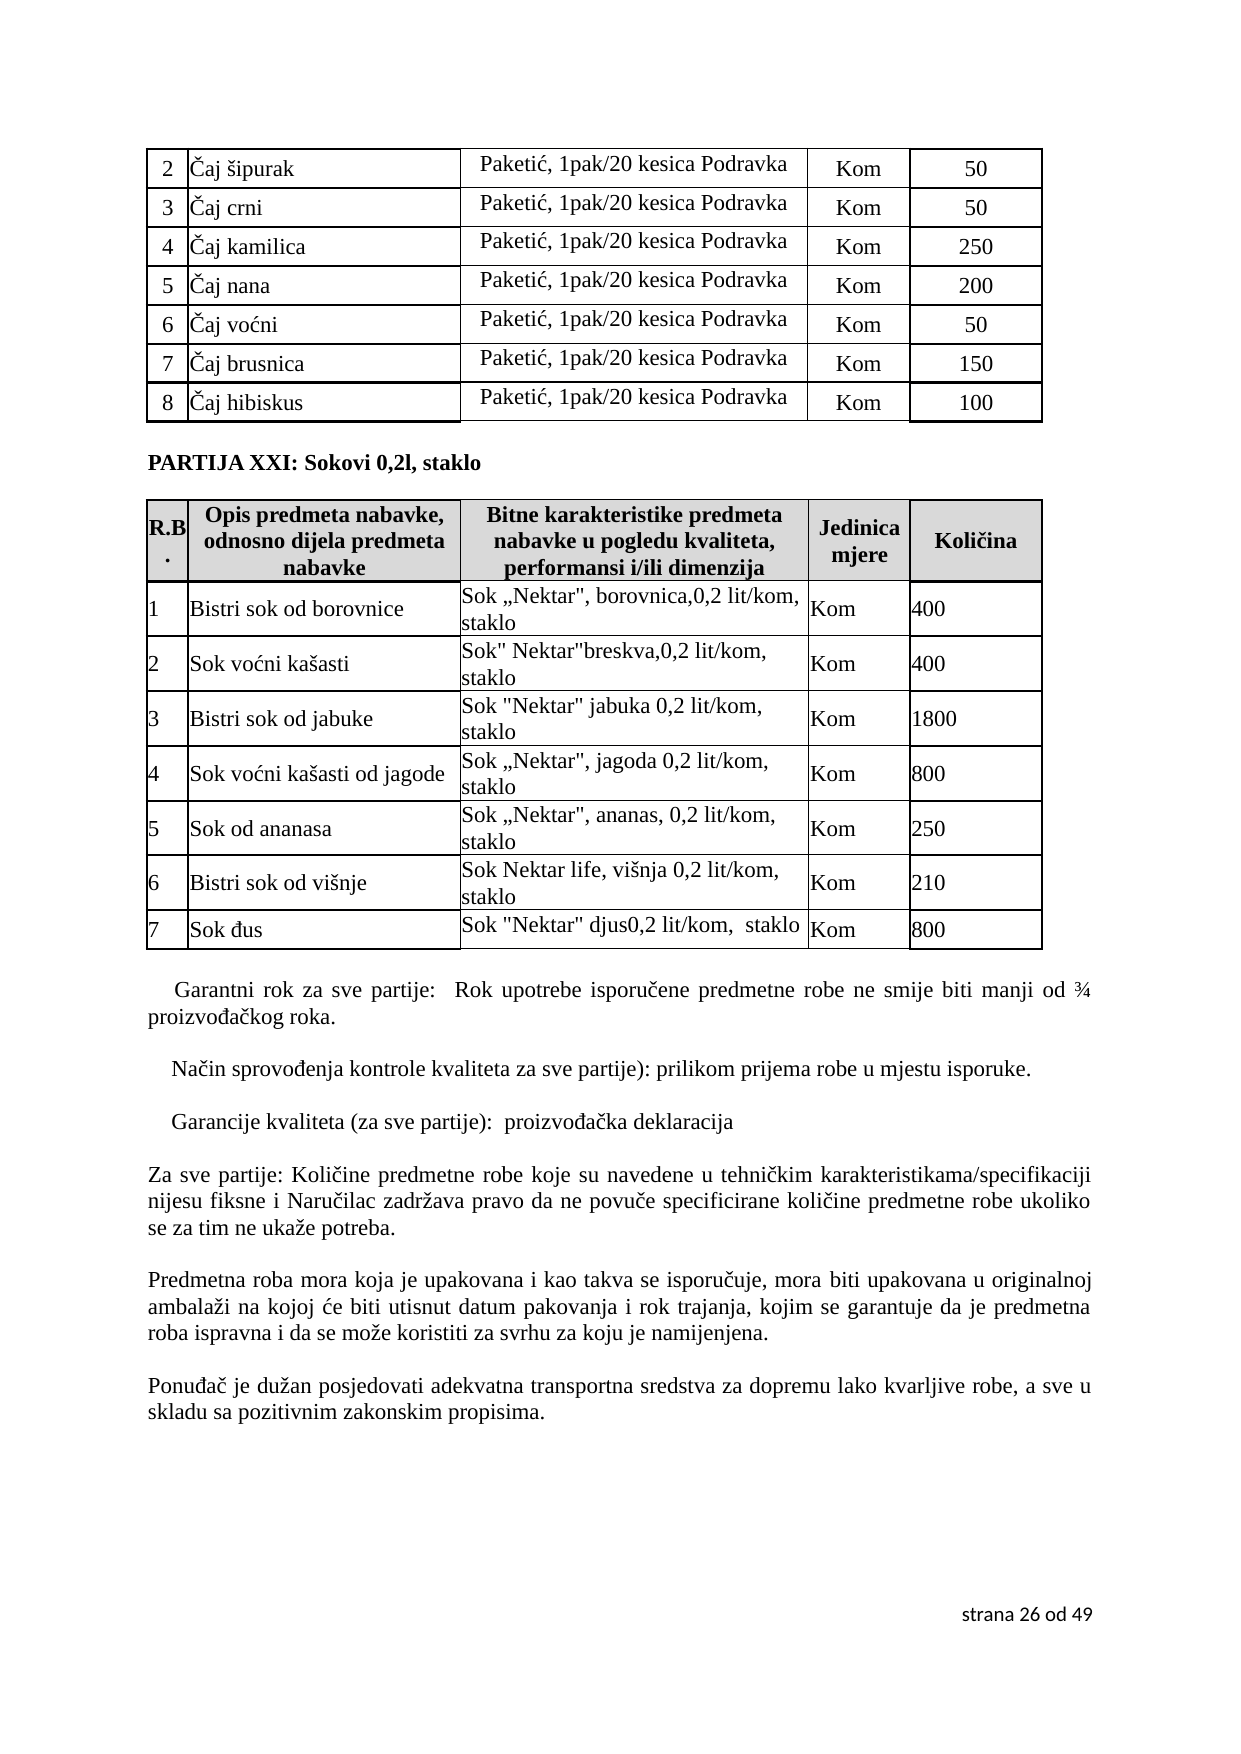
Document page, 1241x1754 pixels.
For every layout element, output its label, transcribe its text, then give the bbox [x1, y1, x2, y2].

table_cell Bistri sok od borovnice [189, 583, 460, 635]
text  Način sprovođenja kontrole kvaliteta za sve partije): prilikom prijema robe u mjestu isporuke. [148, 1056, 1093, 1082]
table_cell Sok „Nektar", borovnica,0,2 lit/kom, staklo [461, 581, 808, 635]
table_cell Sok" Nektar"breskva,0,2 lit/kom, staklo [461, 636, 808, 690]
table_cell 50 [911, 306, 1041, 342]
table_cell Kom [808, 383, 909, 420]
table_cell 800 [911, 911, 1041, 948]
table_cell Kom [808, 305, 909, 342]
table_cell Bistri sok od višnje [189, 856, 460, 909]
table_header Opis predmeta nabavke, odnosno dijela predmeta nabavke [189, 501, 460, 580]
table_cell Čaj hibiskus [189, 384, 460, 420]
table_cell Paketić, 1pak/20 kesica Podravka [461, 188, 807, 226]
table_cell 7 [148, 911, 187, 948]
text  Garancije kvaliteta (za sve partije): proizvođačka deklaracija [148, 1108, 1093, 1134]
table_header R.B. [148, 501, 187, 580]
text Predmetna roba mora koja je upakovana i kao takva se isporučuje, mora biti upakovana u originalnoj ambalaži na kojoj će biti utisnut datum pakovanja i rok trajanja, kojim se garantuje da je predmetna roba ispravna i da se može koristiti za svrhu za koju je namijenjena. [148, 1266, 1093, 1345]
text Ponuđač je dužan posjedovati adekvatna transportna sredstva za dopremu lako kvarljive robe, a sve u skladu sa pozitivnim zakonskim propisima. [148, 1372, 1093, 1424]
table_cell Sok đus [189, 911, 460, 948]
table_cell 50 [911, 189, 1041, 226]
table_cell 6 [148, 306, 187, 342]
table_cell 6 [148, 856, 187, 909]
table_cell Kom [808, 344, 909, 381]
table_cell 3 [148, 189, 187, 226]
table_cell Sok voćni kašasti od jagode [189, 747, 460, 799]
table_cell Paketić, 1pak/20 kesica Podravka [461, 149, 807, 187]
table_cell 4 [148, 228, 187, 264]
table_cell 50 [911, 150, 1041, 187]
table_cell 400 [911, 583, 1041, 635]
table_cell 150 [911, 345, 1041, 381]
table_cell 400 [911, 637, 1041, 690]
table_cell Kom [809, 801, 909, 854]
table_cell 100 [911, 384, 1041, 420]
table_cell Sok od ananasa [189, 802, 460, 854]
table_cell Sok voćni kašasti [189, 637, 460, 690]
table_cell Sok "Nektar" djus0,2 lit/kom, staklo [461, 910, 808, 948]
table_cell Kom [808, 149, 909, 187]
table_cell 8 [148, 384, 187, 420]
table_cell 210 [911, 856, 1041, 909]
table_cell 2 [148, 637, 187, 690]
table_cell Paketić, 1pak/20 kesica Podravka [461, 227, 807, 264]
table_cell Paketić, 1pak/20 kesica Podravka [461, 383, 807, 420]
table_cell Čaj crni [189, 189, 460, 226]
table_cell Čaj kamilica [189, 228, 460, 264]
table_cell 1800 [911, 692, 1041, 745]
table_cell 1 [148, 583, 187, 635]
table_cell Sok "Nektar" jabuka 0,2 lit/kom, staklo [461, 691, 808, 745]
table_cell Kom [809, 910, 909, 948]
table_cell 250 [911, 228, 1041, 264]
table_cell Kom [809, 746, 909, 799]
table_cell Paketić, 1pak/20 kesica Podravka [461, 344, 807, 381]
table_cell 2 [148, 150, 187, 187]
table_cell 7 [148, 345, 187, 381]
table_cell 4 [148, 747, 187, 799]
table_cell 800 [911, 747, 1041, 799]
table_header Bitne karakteristike predmeta nabavke u pogledu kvaliteta, performansi i/ili dimenzija [461, 500, 808, 580]
table_cell Sok Nektar life, višnja 0,2 lit/kom, staklo [461, 855, 808, 909]
table_cell Čaj brusnica [189, 345, 460, 381]
table_cell Kom [808, 188, 909, 226]
table_cell Sok „Nektar", ananas, 0,2 lit/kom, staklo [461, 801, 808, 854]
table_cell Bistri sok od jabuke [189, 692, 460, 745]
table_header Količina [911, 501, 1041, 580]
table_cell Kom [809, 581, 909, 635]
table_cell Paketić, 1pak/20 kesica Podravka [461, 305, 807, 342]
table_cell Kom [809, 636, 909, 690]
table_cell Kom [808, 227, 909, 264]
table_cell 5 [148, 267, 187, 303]
table_cell Sok „Nektar", jagoda 0,2 lit/kom, staklo [461, 746, 808, 799]
text  Garantni rok za sve partije: Rok upotrebe isporučene predmetne robe ne smije biti manji od ¾ proizvođačkog roka. [148, 976, 1093, 1029]
table_cell Kom [809, 691, 909, 745]
text Za sve partije: Količine predmetne robe koje su navedene u tehničkim karakteristikama/specifikaciji nijesu fiksne i Naručilac zadržava pravo da ne povuče specificirane količine predmetne robe ukoliko se za tim ne ukaže potreba. [148, 1161, 1093, 1240]
table_cell Čaj nana [189, 267, 460, 303]
text PARTIJA XXI: Sokovi 0,2l, staklo [148, 449, 1093, 475]
table_cell 200 [911, 267, 1041, 303]
table_cell 5 [148, 802, 187, 854]
table_cell Kom [808, 266, 909, 303]
table_cell 250 [911, 802, 1041, 854]
table_cell Čaj šipurak [189, 150, 460, 187]
table_cell Čaj voćni [189, 306, 460, 342]
table_cell Paketić, 1pak/20 kesica Podravka [461, 266, 807, 303]
table_cell Kom [809, 855, 909, 909]
table_cell 3 [148, 692, 187, 745]
table_header Jedinica mjere [809, 500, 909, 580]
